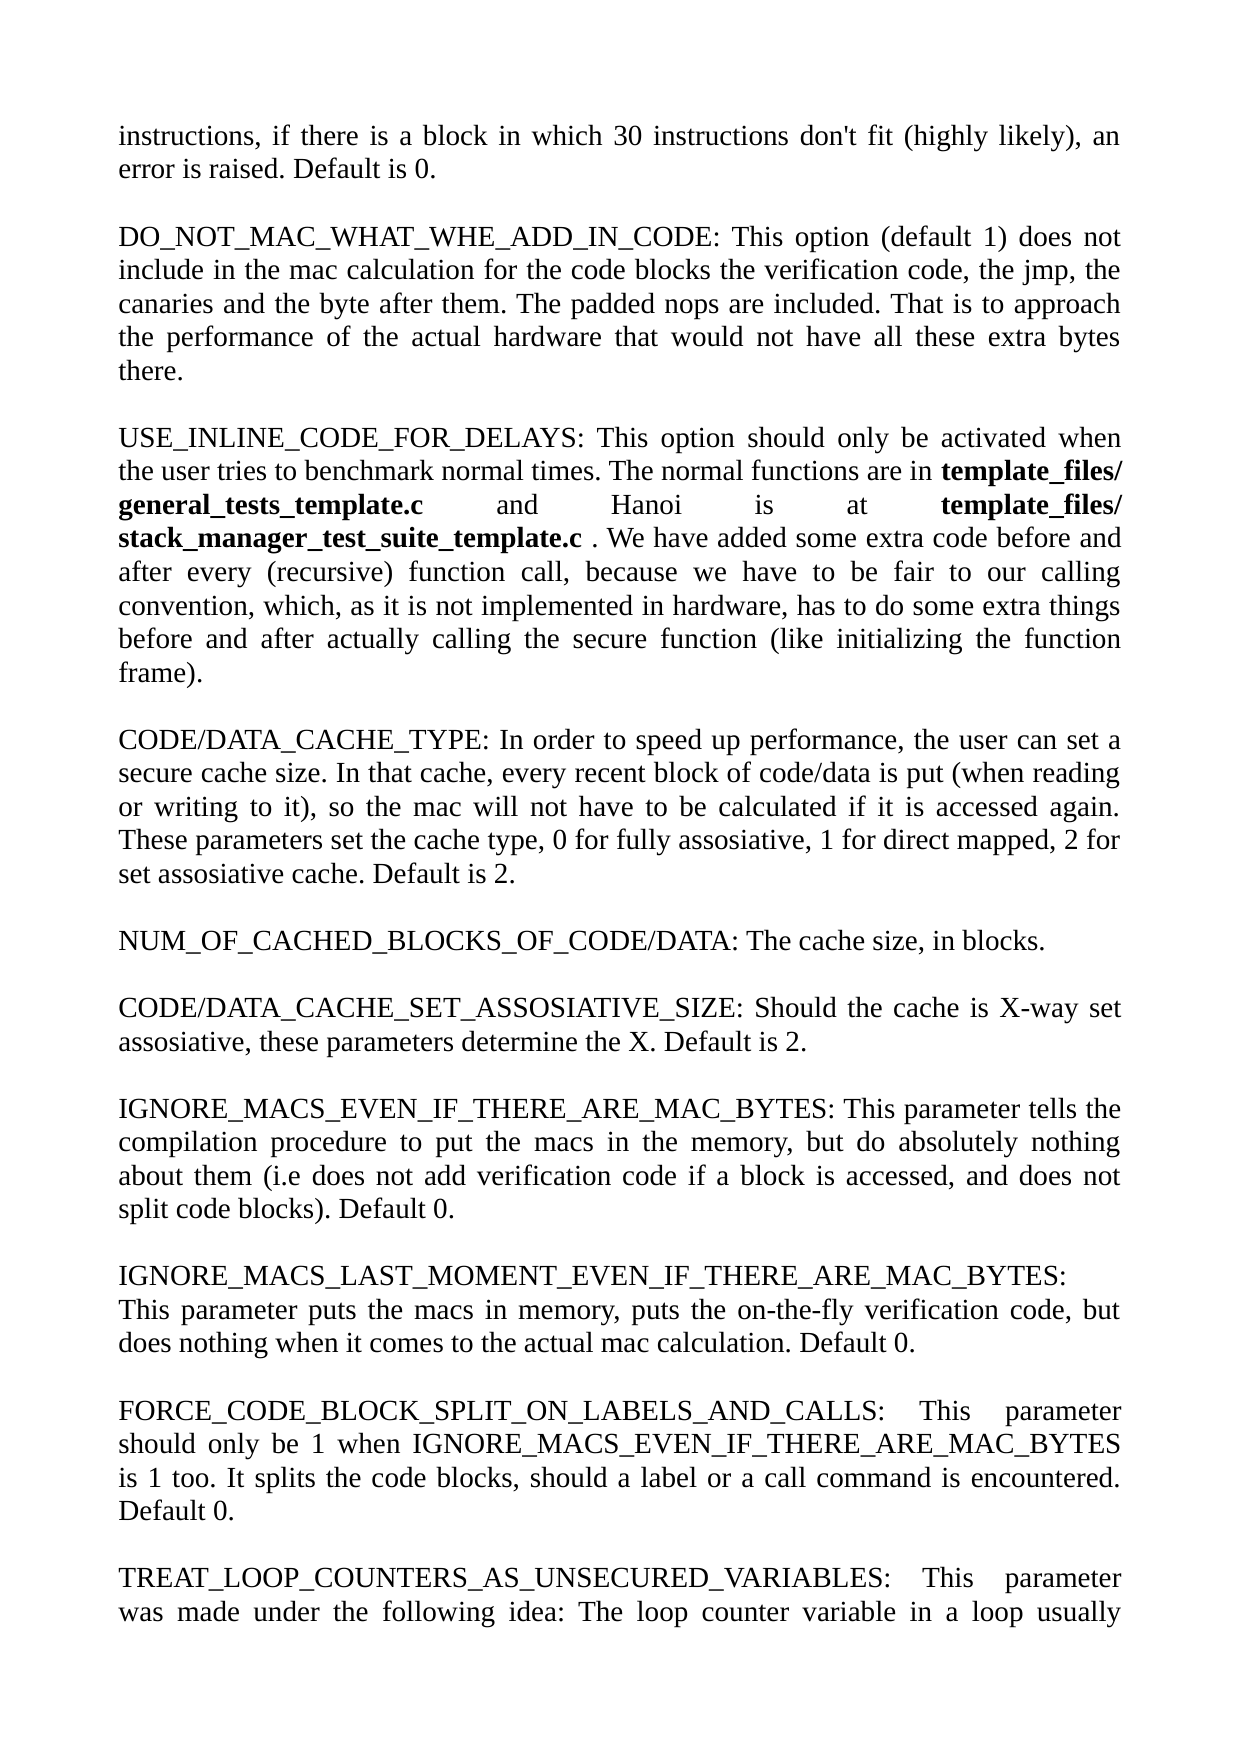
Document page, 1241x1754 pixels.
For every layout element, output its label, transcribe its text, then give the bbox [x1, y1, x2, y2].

text DO_NOT_MAC_WHAT_WHE_ADD_IN_CODE: This option (default 1) does not include in the mac calculation for the code blocks the verification code, the jmp, the canaries and the byte after them. The padded nops are included. That is to approach the performance of the actual hardware that would not have all these extra bytes there. [118, 219, 1122, 386]
text CODE/DATA_CACHE_SET_ASSOSIATIVE_SIZE: Should the cache is X-way set assosiative, these parameters determine the X. Default is 2. [118, 990, 1122, 1057]
text USE_INLINE_CODE_FOR_DELAYS: This option should only be activated when the user tries to benchmark normal times. The normal functions are in template_files/ general_tests_template.c and Hanoi is at template_files/ stack_manager_test_suite_template.c . We have added some extra code before and after every (recursive) function call, because we have to be fair to our calling convention, which, as it is not implemented in hardware, has to do some extra things before and after actually calling the secure function (like initializing the function frame). [118, 420, 1122, 688]
text instructions, if there is a block in which 30 instructions don't fit (highly likely), an error is raised. Default is 0. [118, 118, 1122, 185]
text NUM_OF_CACHED_BLOCKS_OF_CODE/DATA: The cache size, in blocks. [118, 923, 1122, 957]
text IGNORE_MACS_LAST_MOMENT_EVEN_IF_THERE_ARE_MAC_BYTES: This parameter puts the macs in memory, puts the on-the-fly verification code, but does nothing when it comes to the actual mac calculation. Default 0. [118, 1258, 1122, 1359]
text TREAT_LOOP_COUNTERS_AS_UNSECURED_VARIABLES: This parameter was made under the following idea: The loop counter variable in a loop usually [118, 1560, 1122, 1627]
text FORCE_CODE_BLOCK_SPLIT_ON_LABELS_AND_CALLS: This parameter should only be 1 when IGNORE_MACS_EVEN_IF_THERE_ARE_MAC_BYTES is 1 too. It splits the code blocks, should a label or a call command is encountered. Default 0. [118, 1393, 1122, 1527]
text IGNORE_MACS_EVEN_IF_THERE_ARE_MAC_BYTES: This parameter tells the compilation procedure to put the macs in the memory, but do absolutely nothing about them (i.e does not add verification code if a block is accessed, and does not split code blocks). Default 0. [118, 1091, 1122, 1225]
text CODE/DATA_CACHE_TYPE: In order to speed up performance, the user can set a secure cache size. In that cache, every recent block of code/data is put (when reading or writing to it), so the mac will not have to be calculated if it is accessed again. These parameters set the cache type, 0 for fully assosiative, 1 for direct mapped, 2 for set assosiative cache. Default is 2. [118, 722, 1122, 889]
